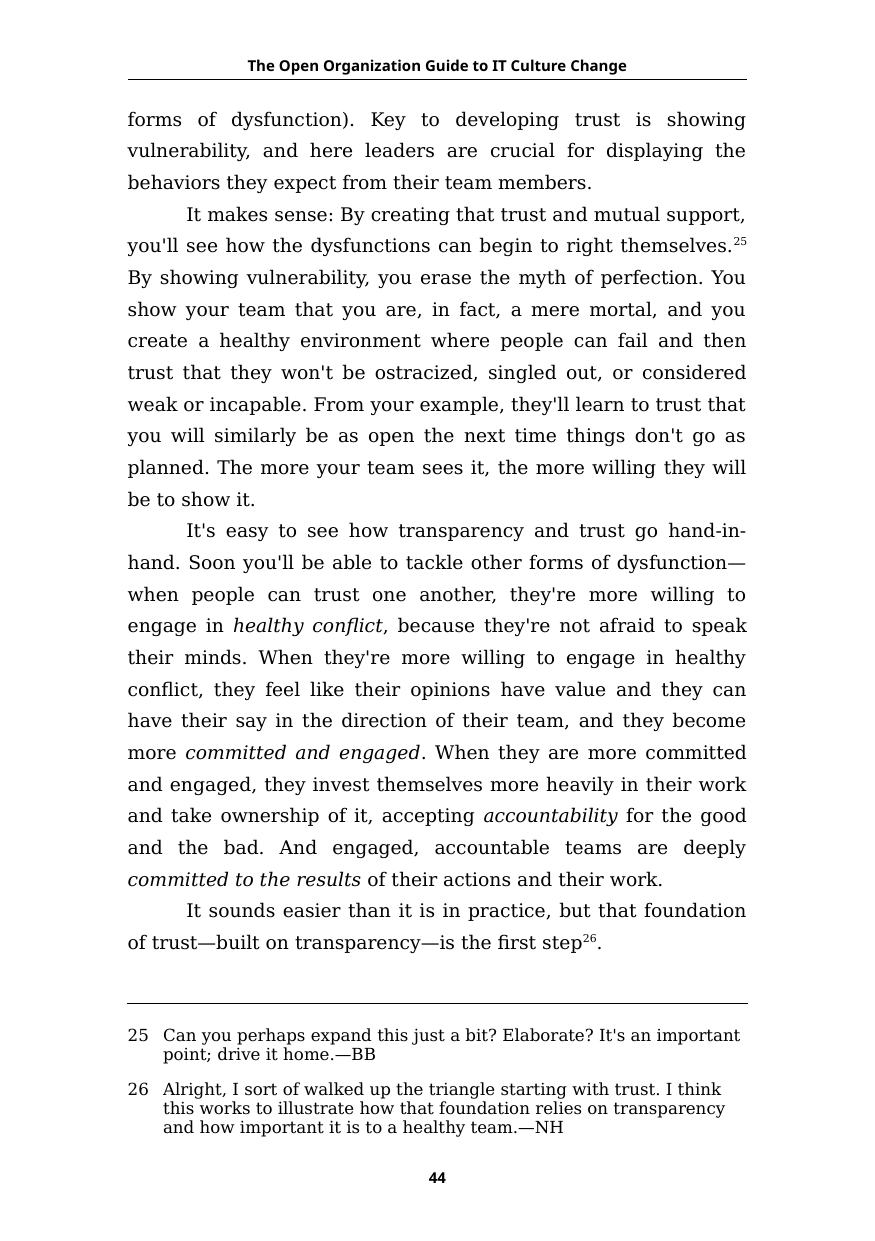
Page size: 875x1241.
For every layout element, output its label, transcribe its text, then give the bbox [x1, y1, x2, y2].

text Alright, I sort of walked up the triangle starting with trust. I think this works to illustrate how that foundation relies on transparency and how important it is to a healthy team.—NH [127, 1079, 747, 1138]
text It's easy to see how transparency and trust go hand-in-hand. Soon you'll be able to tackle other forms of dysfunction—when people can trust one another, they're more willing to engage in healthy conflict, because they're not afraid to speak their minds. When they're more willing to engage in healthy conflict, they feel like their opinions have value and they can have their say in the direction of their team, and they become more committed and engaged. When they are more committed and engaged, they invest themselves more heavily in their work and take ownership of it, accepting accountability for the good and the bad. And engaged, accountable teams are deeply committed to the results of their actions and their work. [127, 520, 747, 891]
text It makes sense: By creating that trust and mutual support, you'll see how the dysfunctions can begin to right themselves. By showing vulnerability, you erase the myth of perfection. You show your team that you are, in fact, a mere mortal, and you create a healthy environment where people can fail and then trust that they won't be ostracized, singled out, or considered weak or incapable. From your example, they'll learn to trust that you will similarly be as open the next time things don't go as planned. The more your team sees it, the more willing they will be to show it. [127, 204, 747, 511]
text Can you perhaps expand this just a bit? Elaborate? It's an important point; drive it home.—BB [127, 1026, 747, 1064]
text forms of dysfunction). Key to developing trust is showing vulnerability, and here leaders are crucial for displaying the behaviors they expect from their team members. [127, 109, 747, 194]
text It sounds easier than it is in practice, but that foundation of trust—built on transparency—is the first step. [127, 900, 747, 954]
